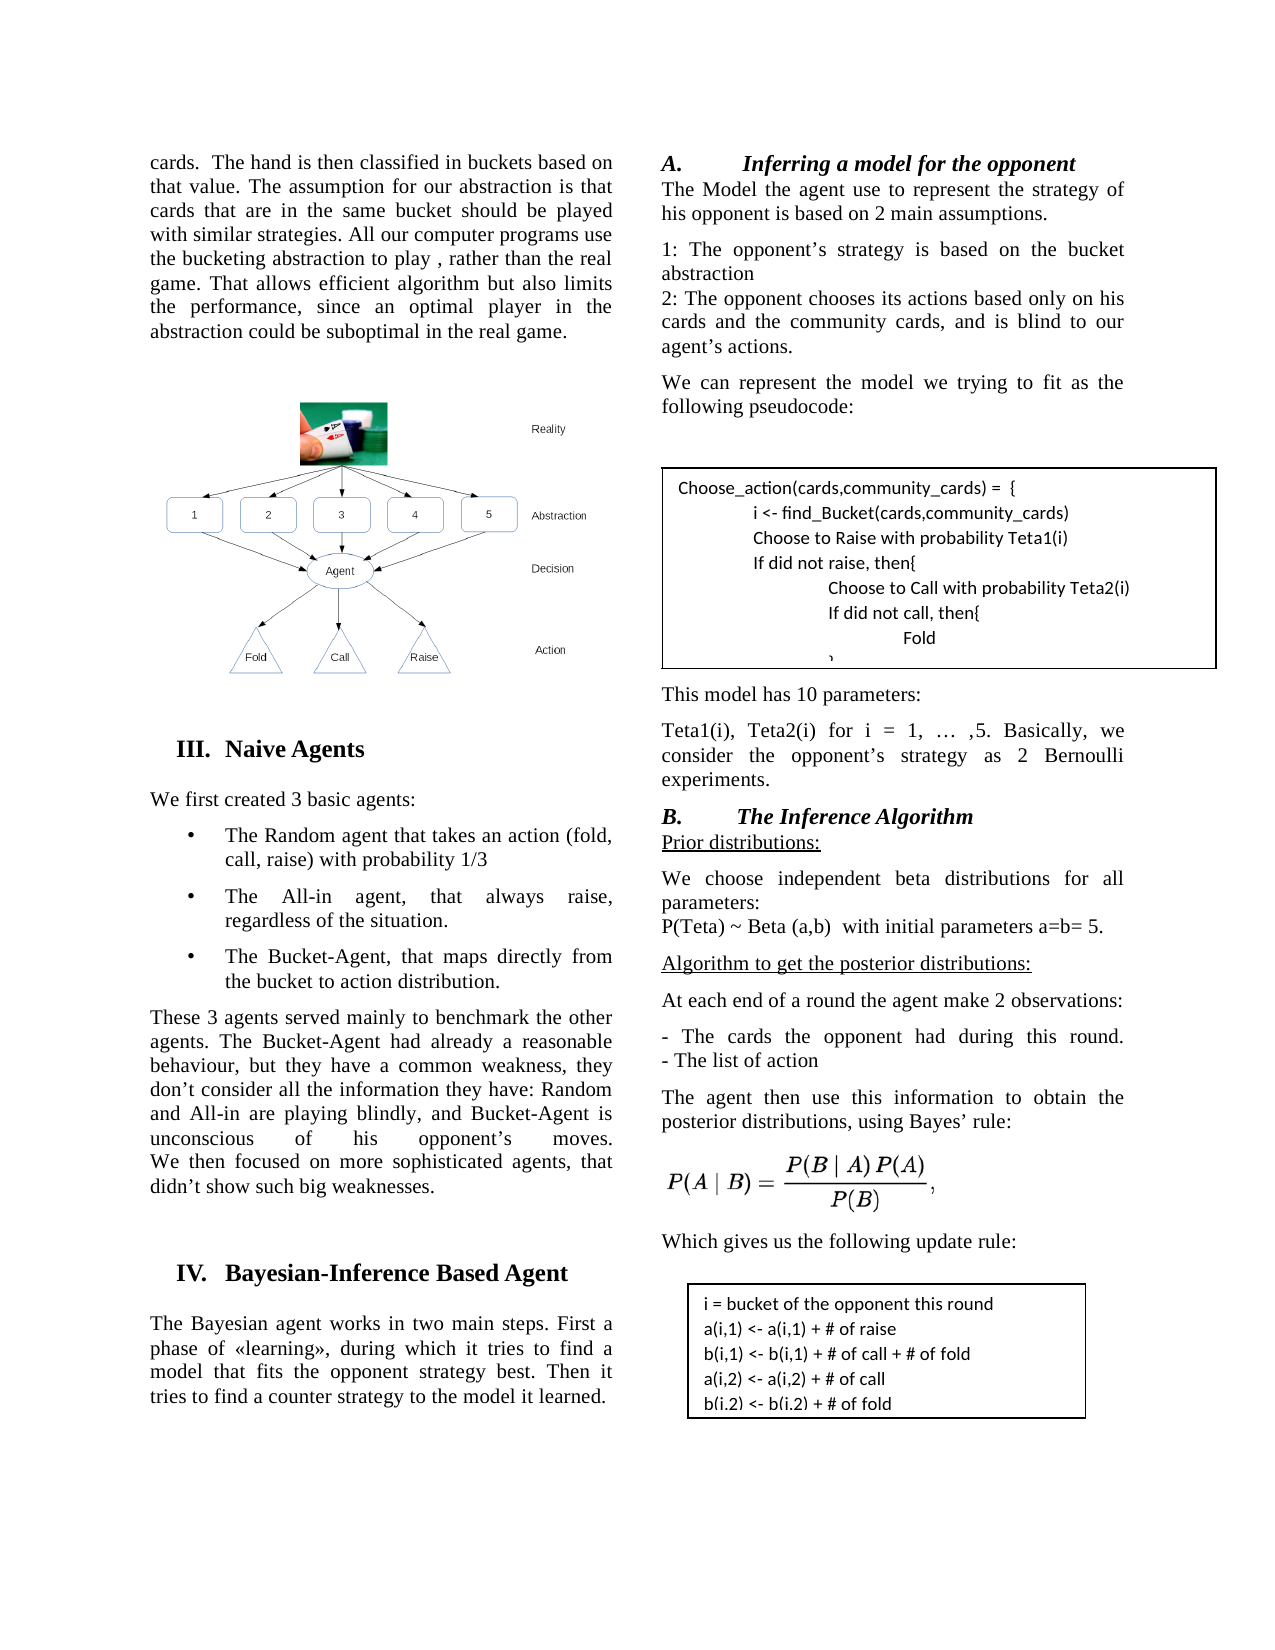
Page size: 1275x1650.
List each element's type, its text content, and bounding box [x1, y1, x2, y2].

text Teta1(i), Teta2(i) for i = 1, … ,5. Basically, we consider the opponent’s strategy as 2 Bernoulli experiments. [661, 718, 1125, 791]
text We choose independent beta distributions for all parameters: P(Teta) ~ Beta (a,b) with initial parameters a=b= 5. [661, 866, 1125, 938]
subtitle A. Inferring a model for the opponent [661, 150, 1125, 177]
text These 3 agents served mainly to benchmark the other agents. The Bucket-Agent had already a reasonable behaviour, but they have a common weakness, they don’t consider all the information they have: Random and All-in are playing blindly, and Bucket-Agent is unconscious of his opponent’s moves. We then focused on more sophisticated agents, that didn’t show such big weaknesses. [150, 1005, 613, 1197]
text - The cards the opponent had during this round. - The list of action [661, 1024, 1125, 1072]
text cards. The hand is then classified in buckets based on that value. The assumption for our abstraction is that cards that are in the same bucket should be played with similar strategies. All our computer programs use the bucketing abstraction to play , rather than the real game. That allows efficient algorithm but also limits the performance, since an optimal player in the abstraction could be suboptimal in the real game. [150, 150, 613, 342]
text We first created 3 basic agents: [150, 787, 613, 811]
text Prior distributions: [661, 829, 1125, 854]
text a(i,1) <- a(i,1) + # of raise b(i,1) <- b(i,1) + # of call + # of fold a(i,2) <- a(i,2) + # of call b(i,2) <- b(i,2) + # of fold [703, 1317, 1069, 1410]
subtitle Bayesian-Inference Based Agent [150, 1258, 613, 1287]
text We can represent the model we trying to fit as the following pseudocode: [661, 370, 1125, 418]
picture [661, 1145, 941, 1217]
text The Model the agent use to represent the strategy of his opponent is based on 2 main assumptions. [661, 177, 1125, 225]
text Choose_action(cards,community_cards) = { i <- find_Bucket(cards,community_cards) Choose to Raise with probability Teta1(i) If did not raise, then{ Choose to Call with probability Teta2(i) If did not call, then{ Fold } } } [678, 476, 1200, 660]
list The Bucket-Agent, that maps directly from the bucket to action distribution. [187, 944, 613, 992]
picture [163, 381, 589, 681]
text This model has 10 parameters: [661, 682, 1125, 706]
text The Bayesian agent works in two main steps. First a phase of «learning», during which it tries to find a model that fits the opponent strategy best. Then it tries to find a counter strategy to the model it learned. [150, 1311, 613, 1407]
subtitle B. The Inference Algorithm [661, 803, 1125, 829]
text 1: The opponent’s strategy is based on the bucket abstraction 2: The opponent chooses its actions based only on his cards and the community cards, and is blind to our agent’s actions. [661, 237, 1125, 357]
subtitle Naive Agents [150, 733, 613, 762]
text Which gives us the following update rule: [661, 1229, 1125, 1253]
text i = bucket of the opponent this round [703, 1292, 1069, 1315]
text Algorithm to get the posterior distributions: [661, 951, 1125, 975]
text At each end of a round the agent make 2 observations: [661, 987, 1125, 1011]
list The All-in agent, that always raise, regardless of the situation. [187, 884, 613, 932]
text The agent then use this information to obtain the posterior distributions, using Bayes’ rule: [661, 1084, 1125, 1133]
list The Random agent that takes an action (fold, call, raise) with probability 1/3 [187, 823, 613, 871]
